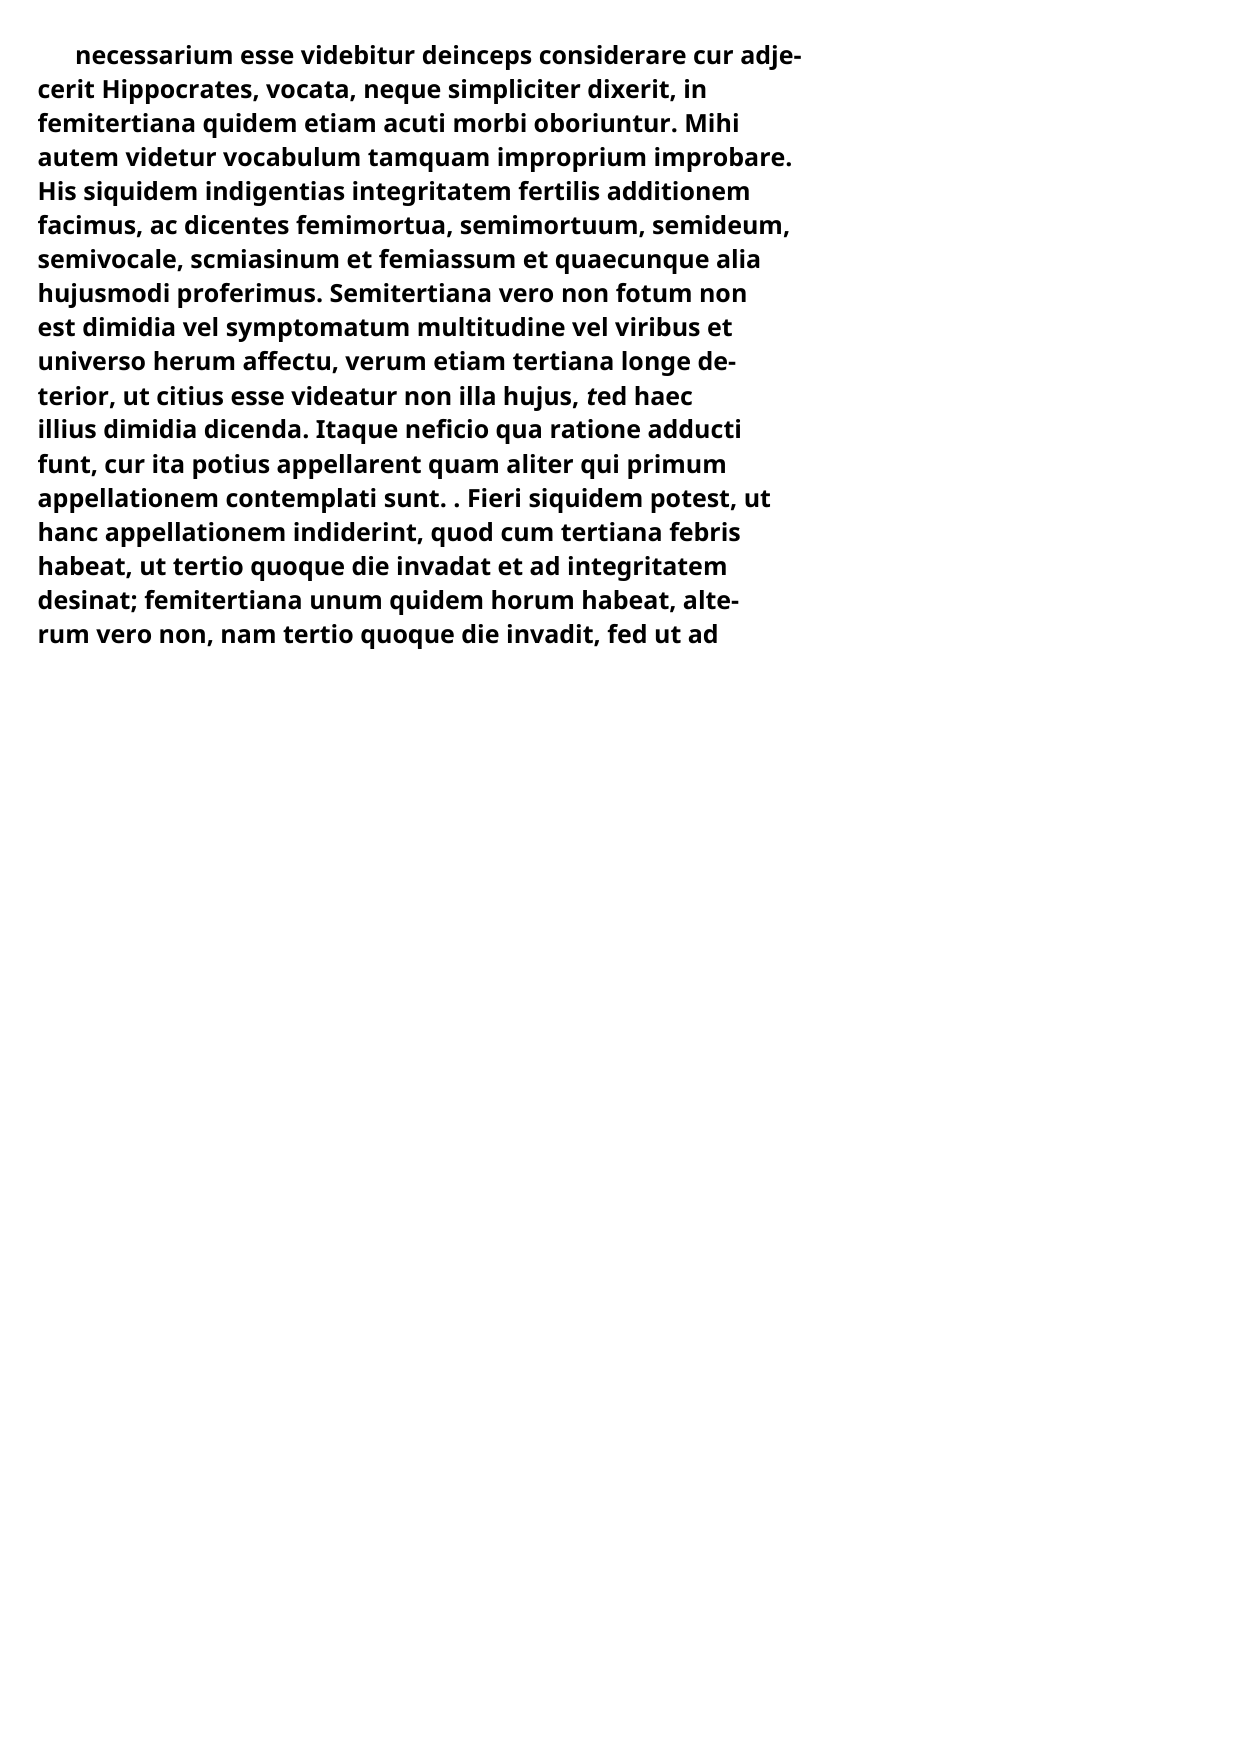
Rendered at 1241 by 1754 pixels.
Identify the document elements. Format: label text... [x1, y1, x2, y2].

text necessarium esse videbitur deinceps considerare cur adje- cerit Hippocrates, vocata, neque simpliciter dixerit, in femitertiana quidem etiam acuti morbi oboriuntur. Mihi autem videtur vocabulum tamquam improprium improbare. His siquidem indigentias integritatem fertilis additionem facimus, ac dicentes femimortua, semimortuum, semideum, semivocale, scmiasinum et femiassum et quaecunque alia hujusmodi proferimus. Semitertiana vero non fotum non est dimidia vel symptomatum multitudine vel viribus et universo herum affectu, verum etiam tertiana longe de- terior, ut citius esse videatur non illa hujus, ted haec illius dimidia dicenda. Itaque neficio qua ratione adducti funt, cur ita potius appellarent quam aliter qui primum appellationem contemplati sunt. . Fieri siquidem potest, ut hanc appellationem indiderint, quod cum tertiana febris habeat, ut tertio quoque die invadat et ad integritatem desinat; femitertiana unum quidem horum habeat, alte- rum vero non, nam tertio quoque die invadit, fed ut ad [37, 37, 1203, 651]
